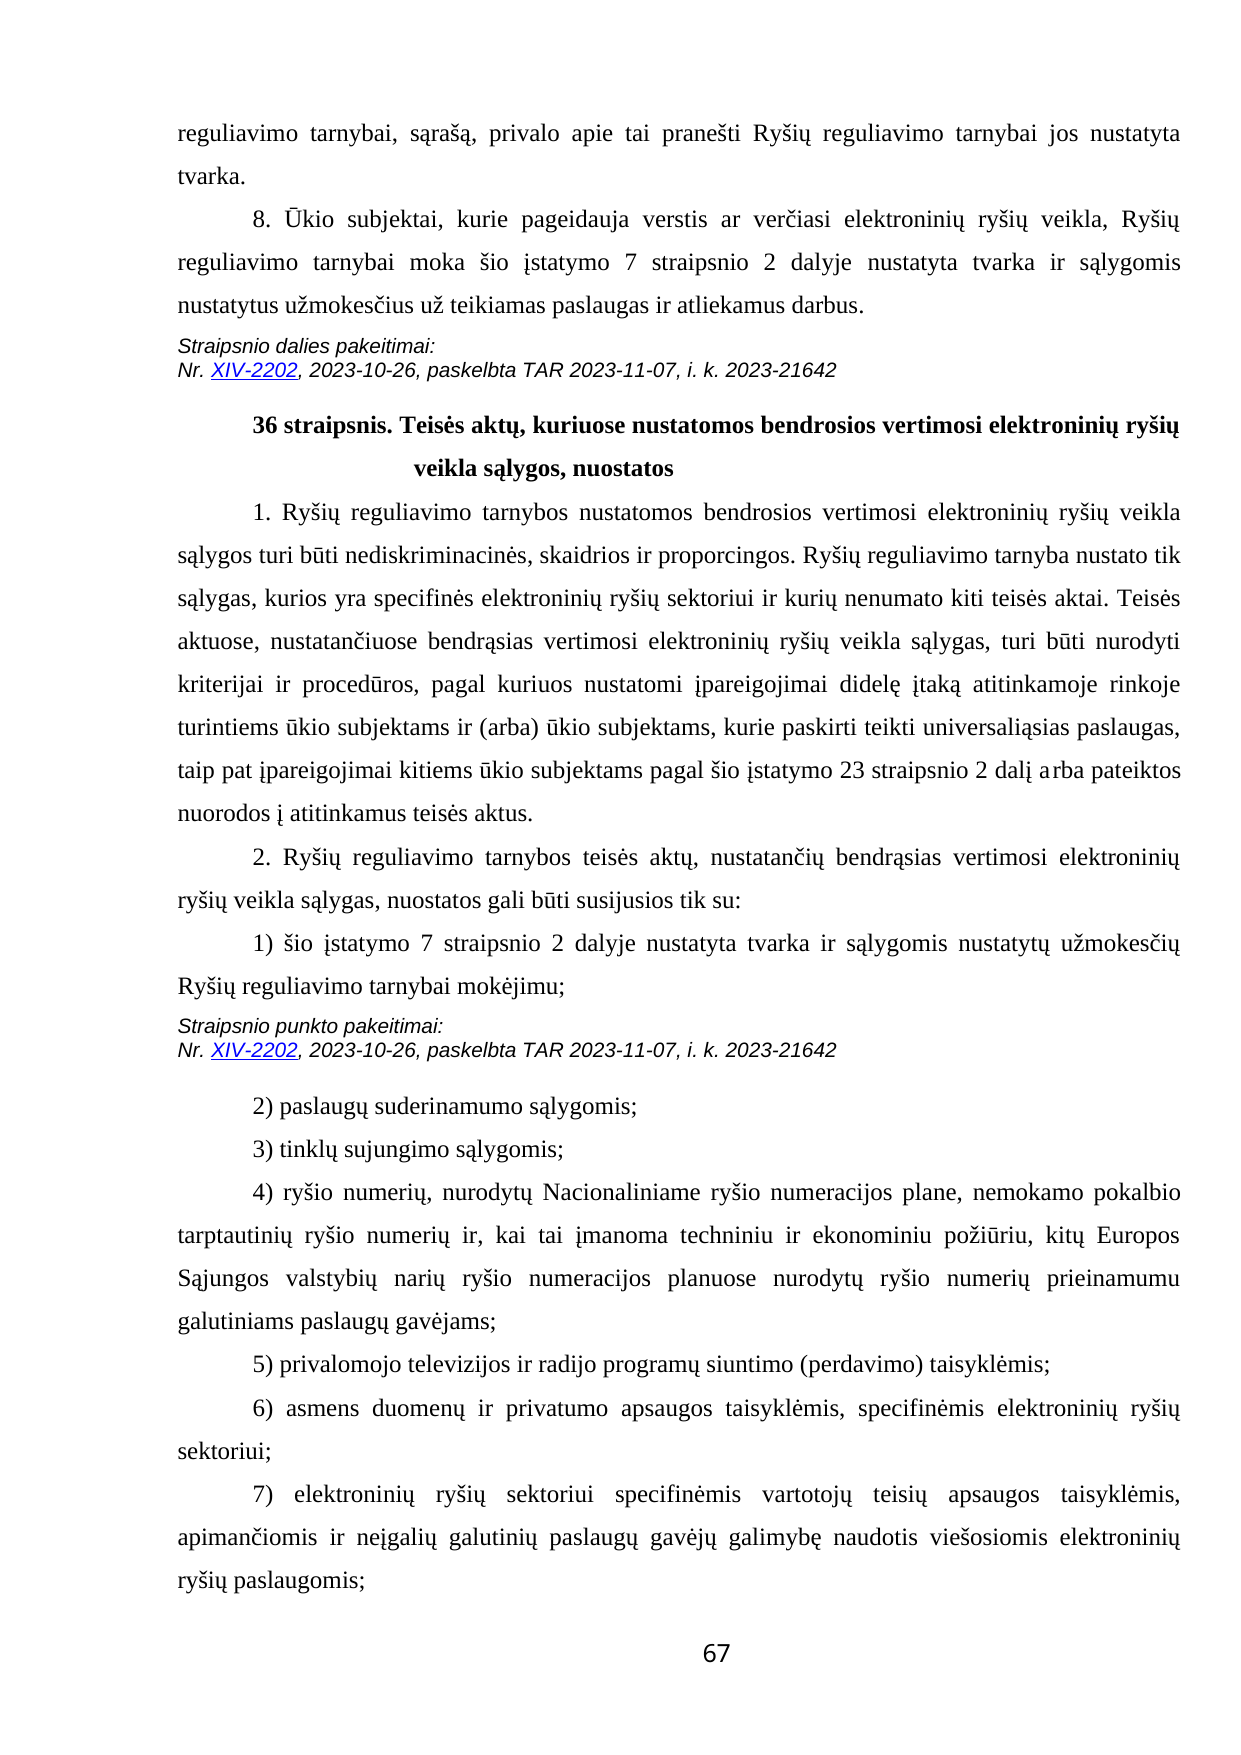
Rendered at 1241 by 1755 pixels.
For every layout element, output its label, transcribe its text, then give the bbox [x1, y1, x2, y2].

text Nr. XIV-2202, 2023-10-26, paskelbta TAR 2023-11-07, i. k. 2023-21642 [177, 358, 1181, 382]
text 2. Ryšių reguliavimo tarnybos teisės aktų, nustatančių bendrąsias vertimosi elektroninių ryšių veikla sąlygas, nuostatos gali būti susijusios tik su: [177, 842, 1181, 913]
text 7) elektroninių ryšių sektoriui specifinėmis vartotojų teisių apsaugos taisyklėmis, apimančiomis ir neįgalių galutinių paslaugų gavėjų galimybę naudotis viešosiomis elektroninių ryšių paslaugomis; [177, 1479, 1181, 1594]
text Nr. XIV-2202, 2023-10-26, paskelbta TAR 2023-11-07, i. k. 2023-21642 [177, 1038, 1181, 1062]
text 2) paslaugų suderinamumo sąlygomis; [177, 1091, 1181, 1119]
text 8. Ūkio subjektai, kurie pageidauja verstis ar verčiasi elektroninių ryšių veikla, Ryšių reguliavimo tarnybai moka šio įstatymo 7 straipsnio 2 dalyje nustatyta tvarka ir sąlygomis nustatytus užmokesčius už teikiamas paslaugas ir atliekamus darbus. [177, 204, 1181, 319]
text 6) asmens duomenų ir privatumo apsaugos taisyklėmis, specifinėmis elektroninių ryšių sektoriui; [177, 1393, 1181, 1464]
text 3) tinklų sujungimo sąlygomis; [177, 1134, 1181, 1163]
text 5) privalomojo televizijos ir radijo programų siuntimo (perdavimo) taisyklėmis; [177, 1349, 1181, 1378]
text Straipsnio punkto pakeitimai: [177, 1014, 1181, 1038]
text 4) ryšio numerių, nurodytų Nacionaliniame ryšio numeracijos plane, nemokamo pokalbio tarptautinių ryšio numerių ir, kai tai įmanoma techniniu ir ekonominiu požiūriu, kitų Europos Sąjungos valstybių narių ryšio numeracijos planuose nurodytų ryšio numerių prieinamumu galutiniams paslaugų gavėjams; [177, 1177, 1181, 1335]
text 1. Ryšių reguliavimo tarnybos nustatomos bendrosios vertimosi elektroninių ryšių veikla sąlygos turi būti nediskriminacinės, skaidrios ir proporcingos. Ryšių reguliavimo tarnyba nustato tik sąlygas, kurios yra specifinės elektroninių ryšių sektoriui ir kurių nenumato kiti teisės aktai. Teisės aktuose, nustatančiuose bendrąsias vertimosi elektroninių ryšių veikla sąlygas, turi būti nurodyti kriterijai ir procedūros, pagal kuriuos nustatomi įpareigojimai didelę įtaką atitinkamoje rinkoje turintiems ūkio subjektams ir (arba) ūkio subjektams, kurie paskirti teikti universaliąsias paslaugas, taip pat įpareigojimai kitiems ūkio subjektams pagal šio įstatymo 23 straipsnio 2 dalį arba pateiktos nuorodos į atitinkamus teisės aktus. [177, 497, 1181, 827]
text reguliavimo tarnybai, sąrašą, privalo apie tai pranešti Ryšių reguliavimo tarnybai jos nustatyta tvarka. [177, 118, 1181, 190]
text 36 straipsnis. Teisės aktų, kuriuose nustatomos bendrosios vertimosi elektroninių ryšių veikla sąlygos, nuostatos [252, 410, 1181, 482]
text 1) šio įstatymo 7 straipsnio 2 dalyje nustatyta tvarka ir sąlygomis nustatytų užmokesčių Ryšių reguliavimo tarnybai mokėjimu; [177, 928, 1181, 1000]
text Straipsnio dalies pakeitimai: [177, 334, 1181, 358]
